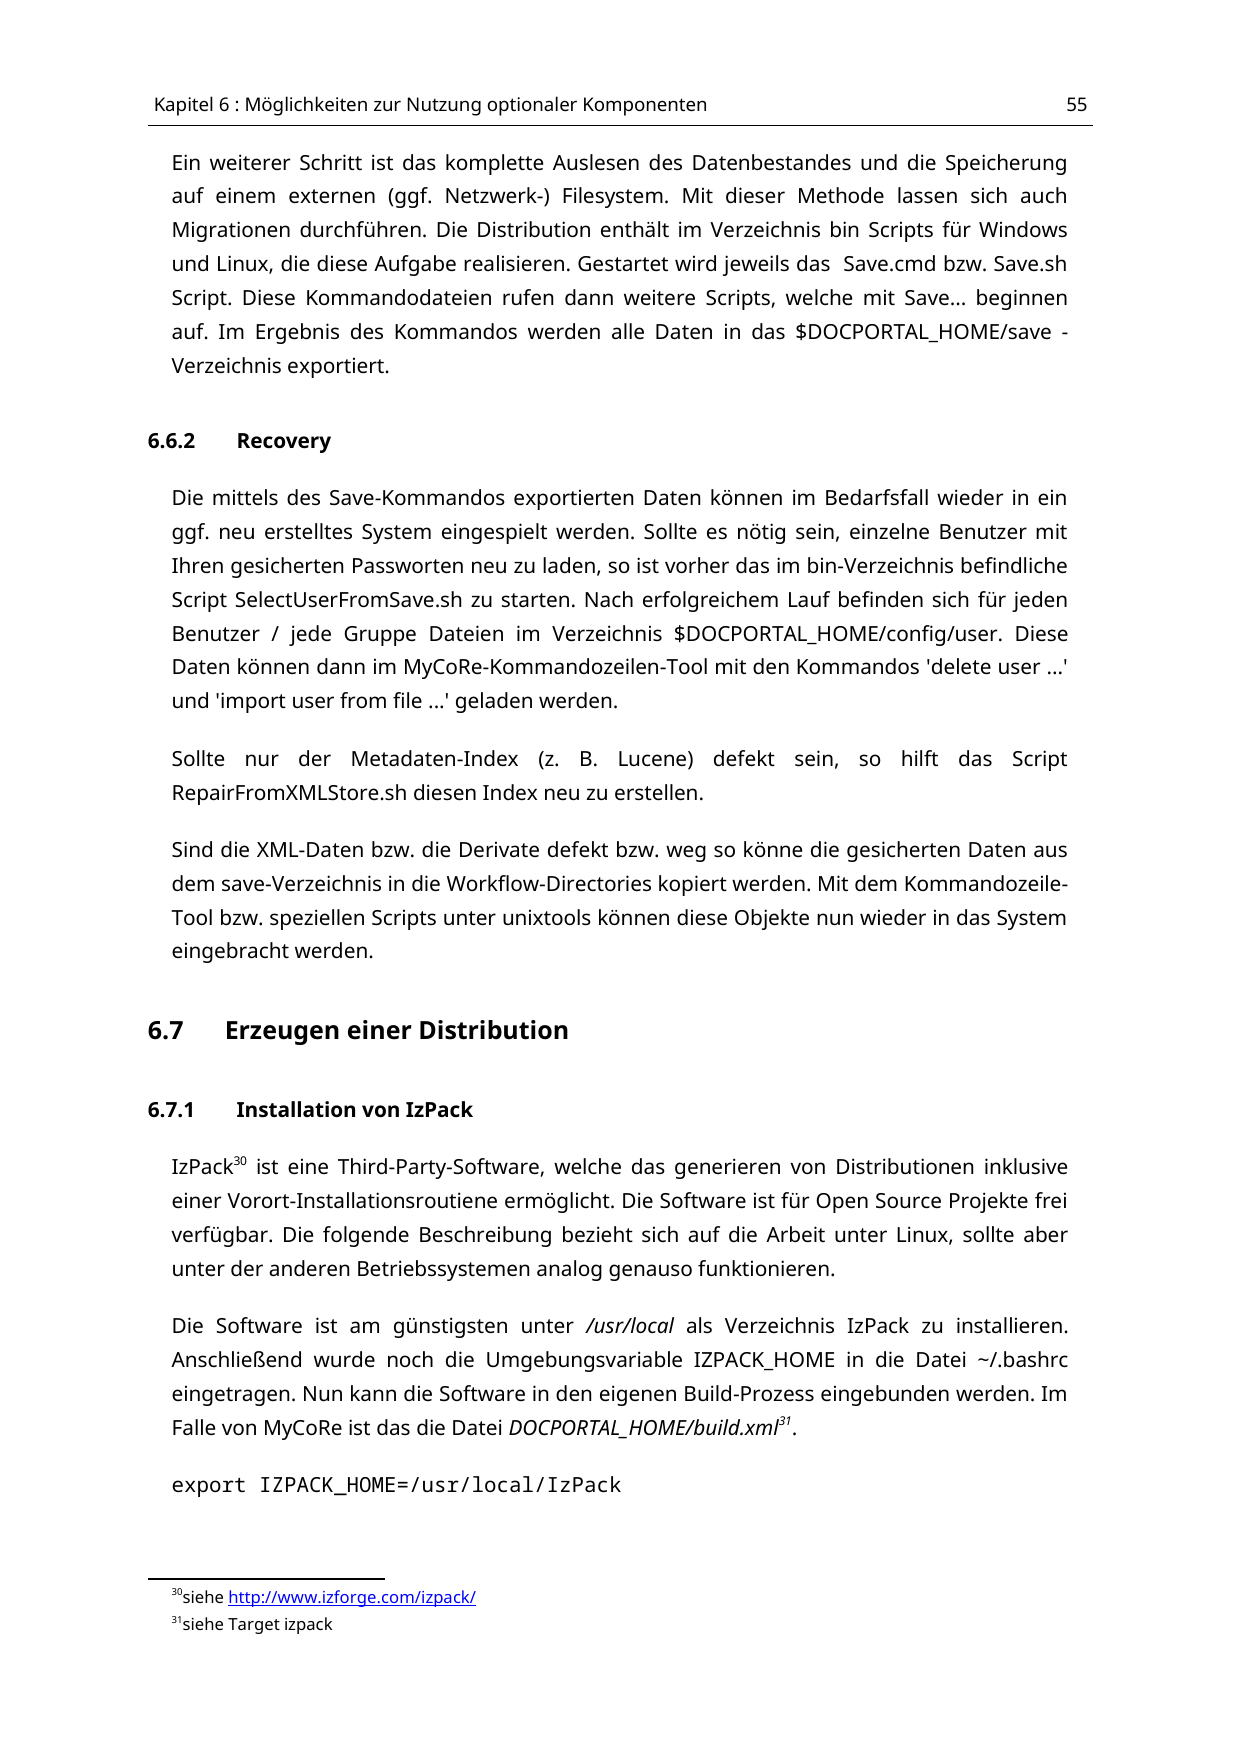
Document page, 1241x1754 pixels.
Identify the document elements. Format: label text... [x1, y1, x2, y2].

subtitle Recovery [148, 426, 1092, 454]
text IzPack ist eine Third-Party-Software, welche das generieren von Distributionen inklusive einer Vorort-Installationsroutiene ermöglicht. Die Software ist für Open Source Projekte frei verfügbar. Die folgende Beschreibung bezieht sich auf die Arbeit unter Linux, sollte aber unter der anderen Betriebssystemen analog genauso funktionieren. [171, 1152, 1069, 1282]
text Sind die XML-Daten bzw. die Derivate defekt bzw. weg so könne die gesicherten Daten aus dem save-Verzeichnis in die Workflow-Directories kopiert werden. Mit dem Kommandozeile-Tool bzw. speziellen Scripts unter unixtools können diese Objekte nun wieder in das System eingebracht werden. [171, 835, 1069, 965]
text Die Software ist am günstigsten unter /usr/local als Verzeichnis IzPack zu installieren. Anschließend wurde noch die Umgebungsvariable IZPACK_HOME in die Datei ~/.bashrc eingetragen. Nun kann die Software in den eigenen Build-Prozess eingebunden werden. Im Falle von MyCoRe ist das die Datei DOCPORTAL_HOME/build.xml. [171, 1311, 1069, 1441]
text siehe Target izpack [171, 1613, 1069, 1636]
text Die mittels des Save-Kommandos exportierten Daten können im Bedarfsfall wieder in ein ggf. neu erstelltes System eingespielt werden. Sollte es nötig sein, einzelne Benutzer mit Ihren gesicherten Passworten neu zu laden, so ist vorher das im bin-Verzeichnis befindliche Script SelectUserFromSave.sh zu starten. Nach erfolgreichem Lauf befinden sich für jeden Benutzer / jede Gruppe Dateien im Verzeichnis $DOCPORTAL_HOME/config/user. Diese Daten können dann im MyCoRe-Kommandozeilen-Tool mit den Kommandos 'delete user ...' und 'import user from file ...' geladen werden. [171, 483, 1069, 714]
text siehe http://www.izforge.com/izpack/ [171, 1585, 1069, 1608]
text export IZPACK_HOME=/usr/local/IzPack [171, 1470, 1069, 1498]
subtitle Erzeugen einer Distribution [148, 1013, 1092, 1047]
text Ein weiterer Schritt ist das komplette Auslesen des Datenbestandes und die Speicherung auf einem externen (ggf. Netzwerk-) Filesystem. Mit dieser Methode lassen sich auch Migrationen durchführen. Die Distribution enthält im Verzeichnis bin Scripts für Windows und Linux, die diese Aufgabe realisieren. Gestartet wird jeweils das Save.cmd bzw. Save.sh Script. Diese Kommandodateien rufen dann weitere Scripts, welche mit Save... beginnen auf. Im Ergebnis des Kommandos werden alle Daten in das $DOCPORTAL_HOME/save -Verzeichnis exportiert. [171, 148, 1069, 379]
text Sollte nur der Metadaten-Index (z. B. Lucene) defekt sein, so hilft das Script RepairFromXMLStore.sh diesen Index neu zu erstellen. [171, 744, 1069, 806]
subtitle Installation von IzPack [148, 1095, 1092, 1123]
